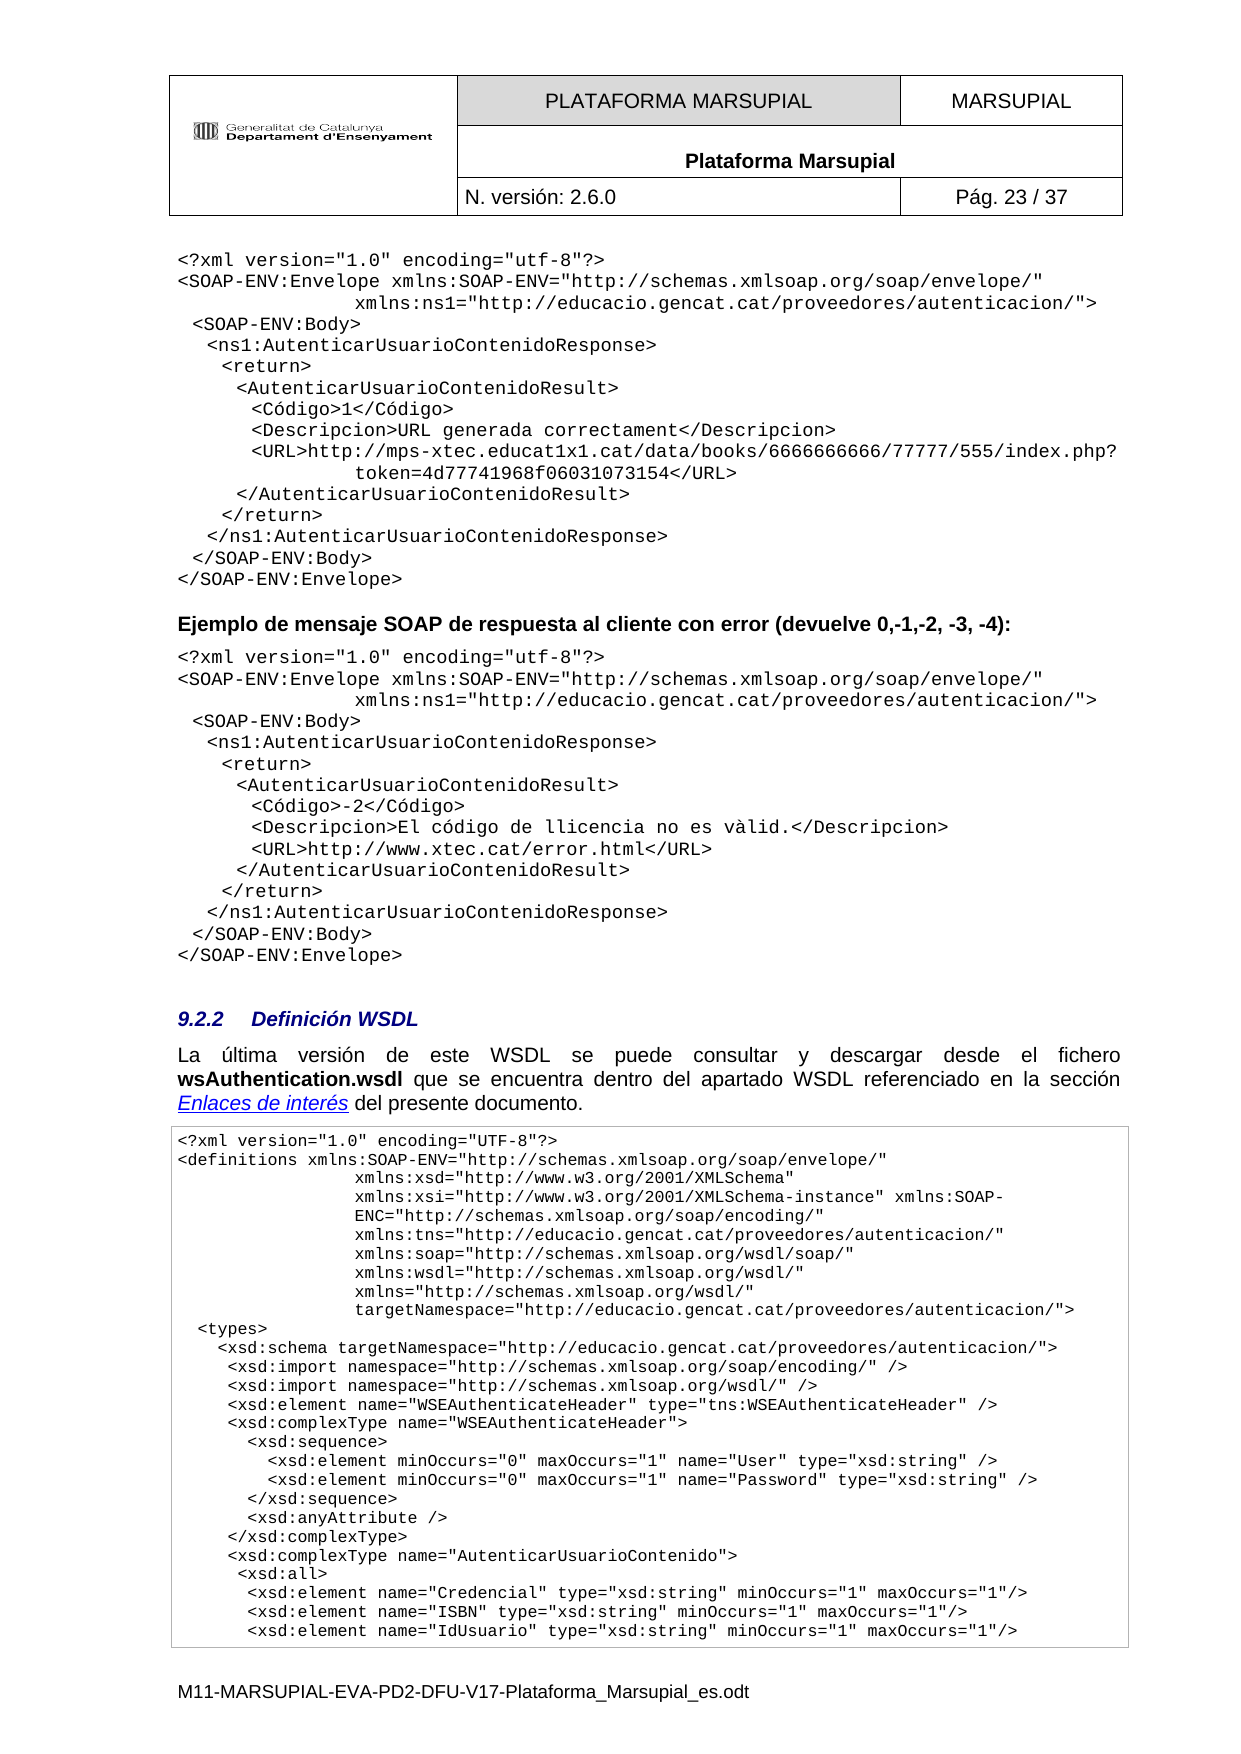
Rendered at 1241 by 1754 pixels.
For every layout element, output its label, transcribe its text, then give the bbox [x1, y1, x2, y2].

text </SOAP-ENV:Envelope> [177, 946, 1122, 967]
text <return> [177, 357, 1122, 378]
text <types> [177, 1321, 1122, 1340]
text </ns1:AutenticarUsuarioContenidoResponse> [177, 903, 1122, 924]
text <?xml version="1.0" encoding="utf-8"?> [177, 648, 1122, 669]
text <xsd:all> [177, 1566, 1122, 1585]
text <xsd:complexType name="WSEAuthenticateHeader"> [177, 1415, 1122, 1434]
text <?xml version="1.0" encoding="utf-8"?> [177, 251, 1122, 272]
text </return> [177, 506, 1122, 527]
text <xsd:schema targetNamespace="http://educacio.gencat.cat/proveedores/autenticacion/"> [177, 1340, 1122, 1358]
text <xsd:element name="WSEAuthenticateHeader" type="tns:WSEAuthenticateHeader" /> [177, 1396, 1122, 1415]
text <?xml version="1.0" encoding="UTF-8"?> [172, 1127, 1128, 1151]
text <Código>1</Código> [177, 400, 1122, 421]
text <Código>-2</Código> [177, 797, 1122, 818]
text </ns1:AutenticarUsuarioContenidoResponse> [177, 527, 1122, 548]
text <AutenticarUsuarioContenidoResult> [177, 776, 1122, 797]
text </xsd:complexType> [177, 1528, 1122, 1547]
text <xsd:element name="ISBN" type="xsd:string" minOccurs="1" maxOccurs="1"/> [177, 1604, 1122, 1616]
text <xsd:import namespace="http://schemas.xmlsoap.org/wsdl/" /> [177, 1377, 1122, 1396]
text <xsd:anyAttribute /> [177, 1509, 1122, 1528]
text <SOAP-ENV:Envelope xmlns:SOAP-ENV="http://schemas.xmlsoap.org/soap/envelope/" xmlns:ns1="http://educacio.gencat.cat/proveedores/autenticacion/"> [177, 669, 1122, 712]
text </AutenticarUsuarioContenidoResult> [177, 485, 1122, 506]
text <SOAP-ENV:Envelope xmlns:SOAP-ENV="http://schemas.xmlsoap.org/soap/envelope/" xmlns:ns1="http://educacio.gencat.cat/proveedores/autenticacion/"> [177, 272, 1122, 315]
text </return> [177, 882, 1122, 903]
subtitle Definición WSDL [177, 1007, 1122, 1031]
text <xsd:element minOccurs="0" maxOccurs="1" name="User" type="xsd:string" /> [177, 1453, 1122, 1472]
text <definitions xmlns:SOAP-ENV="http://schemas.xmlsoap.org/soap/envelope/" xmlns:xsd="http://www.w3.org/2001/XMLSchema" xmlns:xsi="http://www.w3.org/2001/XMLSchema-instance" xmlns:SOAP-ENC="http://schemas.xmlsoap.org/soap/encoding/" xmlns:tns="http://educacio.gencat.cat/proveedores/autenticacion/" xmlns:soap="http://schemas.xmlsoap.org/wsdl/soap/" xmlns:wsdl="http://schemas.xmlsoap.org/wsdl/" xmlns="http://schemas.xmlsoap.org/wsdl/" targetNamespace="http://educacio.gencat.cat/proveedores/autenticacion/"> [177, 1151, 1122, 1321]
text <xsd:element name="IdUsuario" type="xsd:string" minOccurs="1" maxOccurs="1"/> [172, 1616, 1128, 1647]
text </AutenticarUsuarioContenidoResult> [177, 861, 1122, 882]
text <AutenticarUsuarioContenidoResult> [177, 378, 1122, 400]
text </SOAP-ENV:Body> [177, 548, 1122, 570]
text <ns1:AutenticarUsuarioContenidoResponse> [177, 733, 1122, 754]
text </xsd:sequence> [177, 1491, 1122, 1509]
text <xsd:element minOccurs="0" maxOccurs="1" name="Password" type="xsd:string" /> [177, 1472, 1122, 1491]
text </SOAP-ENV:Envelope> [177, 570, 1122, 591]
text <SOAP-ENV:Body> [177, 315, 1122, 336]
text Ejemplo de mensaje SOAP de respuesta al cliente con error (devuelve 0,-1,-2, -3, -4): [177, 612, 1122, 636]
text <SOAP-ENV:Body> [177, 712, 1122, 733]
text <ns1:AutenticarUsuarioContenidoResponse> [177, 336, 1122, 357]
text <URL>http://mps-xtec.educat1x1.cat/data/books/6666666666/77777/555/index.php?token=4d77741968f06031073154</URL> [177, 442, 1122, 485]
text <return> [177, 754, 1122, 776]
text <xsd:import namespace="http://schemas.xmlsoap.org/soap/encoding/" /> [177, 1358, 1122, 1377]
text <xsd:element name="Credencial" type="xsd:string" minOccurs="1" maxOccurs="1"/> [177, 1585, 1122, 1604]
text </SOAP-ENV:Body> [177, 924, 1122, 946]
text <xsd:complexType name="AutenticarUsuarioContenido"> [177, 1547, 1122, 1566]
text <Descripcion>El código de llicencia no es vàlid.</Descripcion> [177, 818, 1122, 839]
text La última versión de este WSDL se puede consultar y descargar desde el fichero wsAuthentication.wsdl que se encuentra dentro del apartado WSDL referenciado en la sección Enlaces de interés del presente documento. [177, 1043, 1122, 1114]
text <xsd:sequence> [177, 1434, 1122, 1453]
text <URL>http://www.xtec.cat/error.html</URL> [177, 839, 1122, 861]
text <Descripcion>URL generada correctament</Descripcion> [177, 421, 1122, 442]
